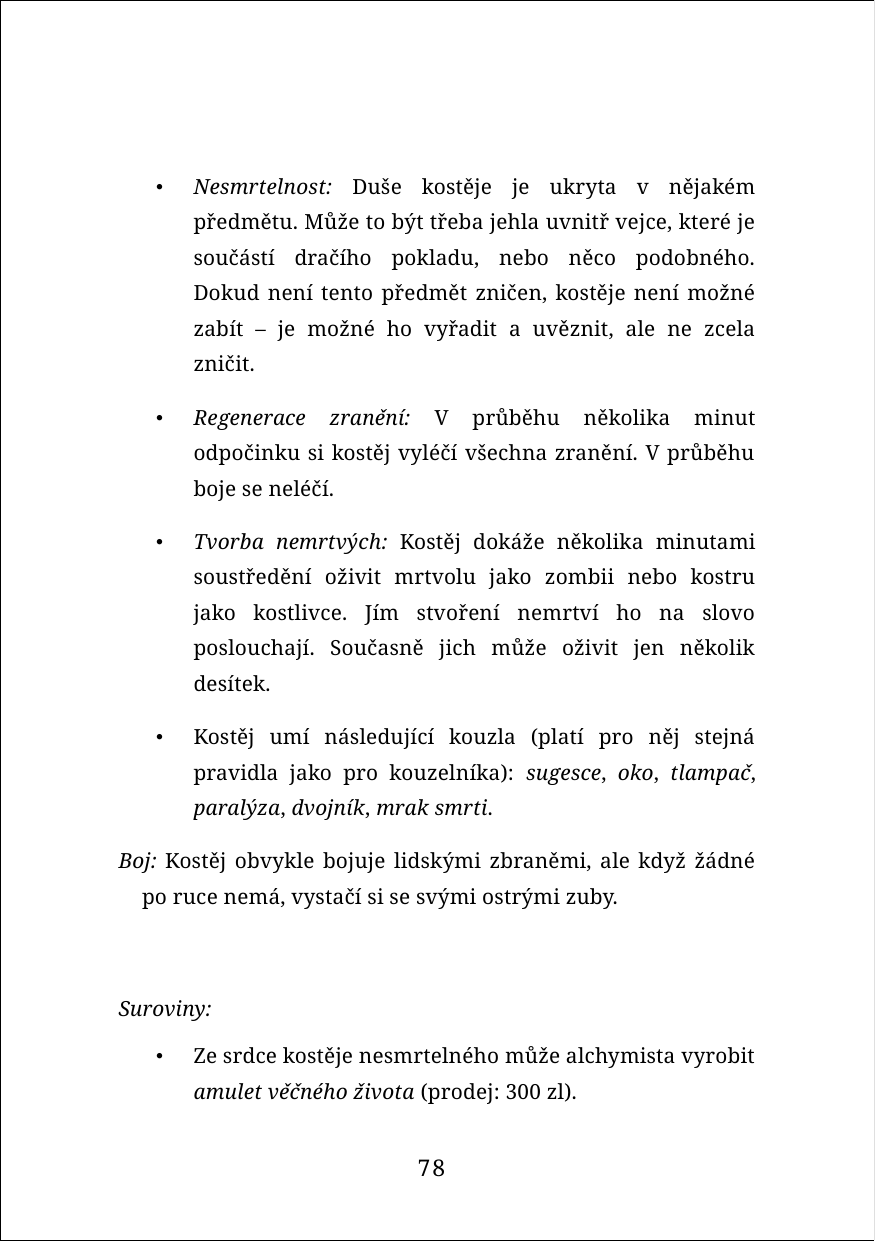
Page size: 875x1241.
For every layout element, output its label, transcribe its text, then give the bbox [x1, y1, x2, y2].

text Suroviny: [118, 994, 756, 1023]
list Tvorba nemrtvých: Kostěj dokáže několika minutami soustředění oživit mrtvolu jako zombii nebo kostru jako kostlivce. Jím stvoření nemrtví ho na slovo poslouchají. Současně jich může oživit jen několik desítek. [156, 527, 756, 697]
list Nesmrtelnost: Duše kostěje je ukryta v nějakém předmětu. Může to být třeba jehla uvnitř vejce, které je součástí dračího pokladu, nebo něco podobného. Dokud není tento předmět zničen, kostěje není možné zabít – je možné ho vyřadit a uvěznit, ale ne zcela zničit. [156, 172, 756, 378]
list Regenerace zranění: V průběhu několika minut odpočinku si kostěj vyléčí všechna zranění. V průběhu boje se neléčí. [156, 403, 756, 502]
list Kostěj umí následující kouzla (platí pro něj stejná pravidla jako pro kouzelníka): sugesce, oko, tlampač, paralýza, dvojník, mrak smrti. [156, 722, 756, 822]
list Ze srdce kostěje nesmrtelného může alchymista vyrobit amulet věčného života (prodej: 300 zl). [156, 1042, 756, 1106]
text Boj: Kostěj obvykle bojuje lidskými zbraněmi, ale když žádné po ruce nemá, vystačí si se svými ostrými zuby. [118, 846, 756, 910]
